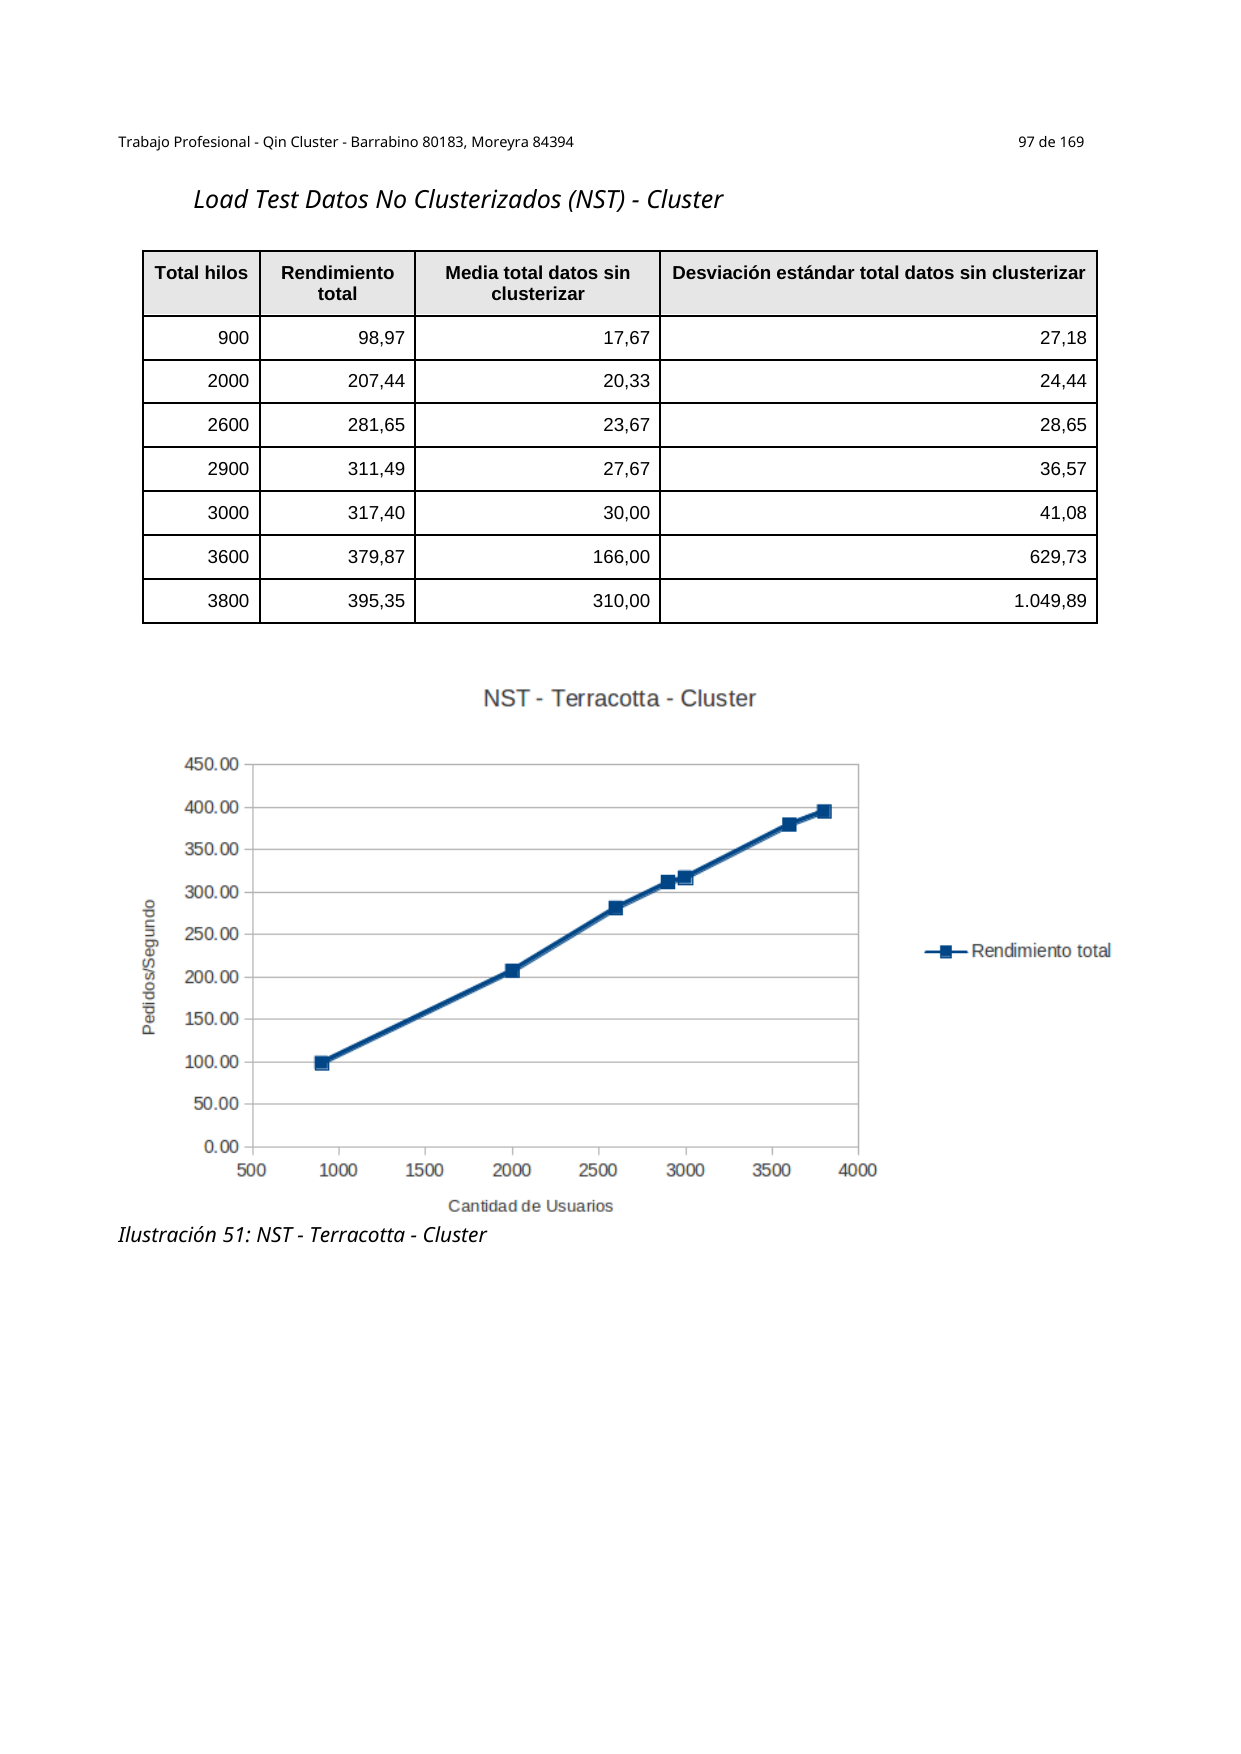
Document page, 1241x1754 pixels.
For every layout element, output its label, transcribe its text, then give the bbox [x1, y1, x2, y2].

table_header Total hilos [144, 252, 259, 314]
text Ilustración 51: NST - Terracotta - Cluster [118, 1221, 1122, 1249]
table_cell 317,40 [261, 492, 414, 534]
text Load Test Datos No Clusterizados (NST) - Cluster [118, 182, 1122, 216]
table_cell 24,44 [661, 361, 1096, 402]
table_cell 36,57 [661, 448, 1096, 490]
table_cell 310,00 [416, 580, 659, 622]
table_header Rendimiento total [261, 252, 414, 314]
table_cell 27,67 [416, 448, 659, 490]
table_cell 41,08 [661, 492, 1096, 534]
table_cell 2000 [144, 361, 259, 402]
table_cell 1.049,89 [661, 580, 1096, 622]
picture [118, 670, 1123, 1221]
table_cell 281,65 [261, 404, 414, 446]
table_cell 900 [144, 317, 259, 358]
table_cell 2600 [144, 404, 259, 446]
table_cell 2900 [144, 448, 259, 490]
table_cell 3600 [144, 536, 259, 578]
table_cell 23,67 [416, 404, 659, 446]
table_cell 20,33 [416, 361, 659, 402]
table_cell 98,97 [261, 317, 414, 358]
table_cell 27,18 [661, 317, 1096, 358]
table_cell 3000 [144, 492, 259, 534]
table_cell 166,00 [416, 536, 659, 578]
table_cell 395,35 [261, 580, 414, 622]
table_cell 28,65 [661, 404, 1096, 446]
table_cell 3800 [144, 580, 259, 622]
table_cell 379,87 [261, 536, 414, 578]
table_header Desviación estándar total datos sin clusterizar [661, 252, 1096, 314]
table_cell 17,67 [416, 317, 659, 358]
table_cell 311,49 [261, 448, 414, 490]
table_cell 30,00 [416, 492, 659, 534]
table_header Media total datos sin clusterizar [416, 252, 659, 314]
table_cell 629,73 [661, 536, 1096, 578]
table_cell 207,44 [261, 361, 414, 402]
